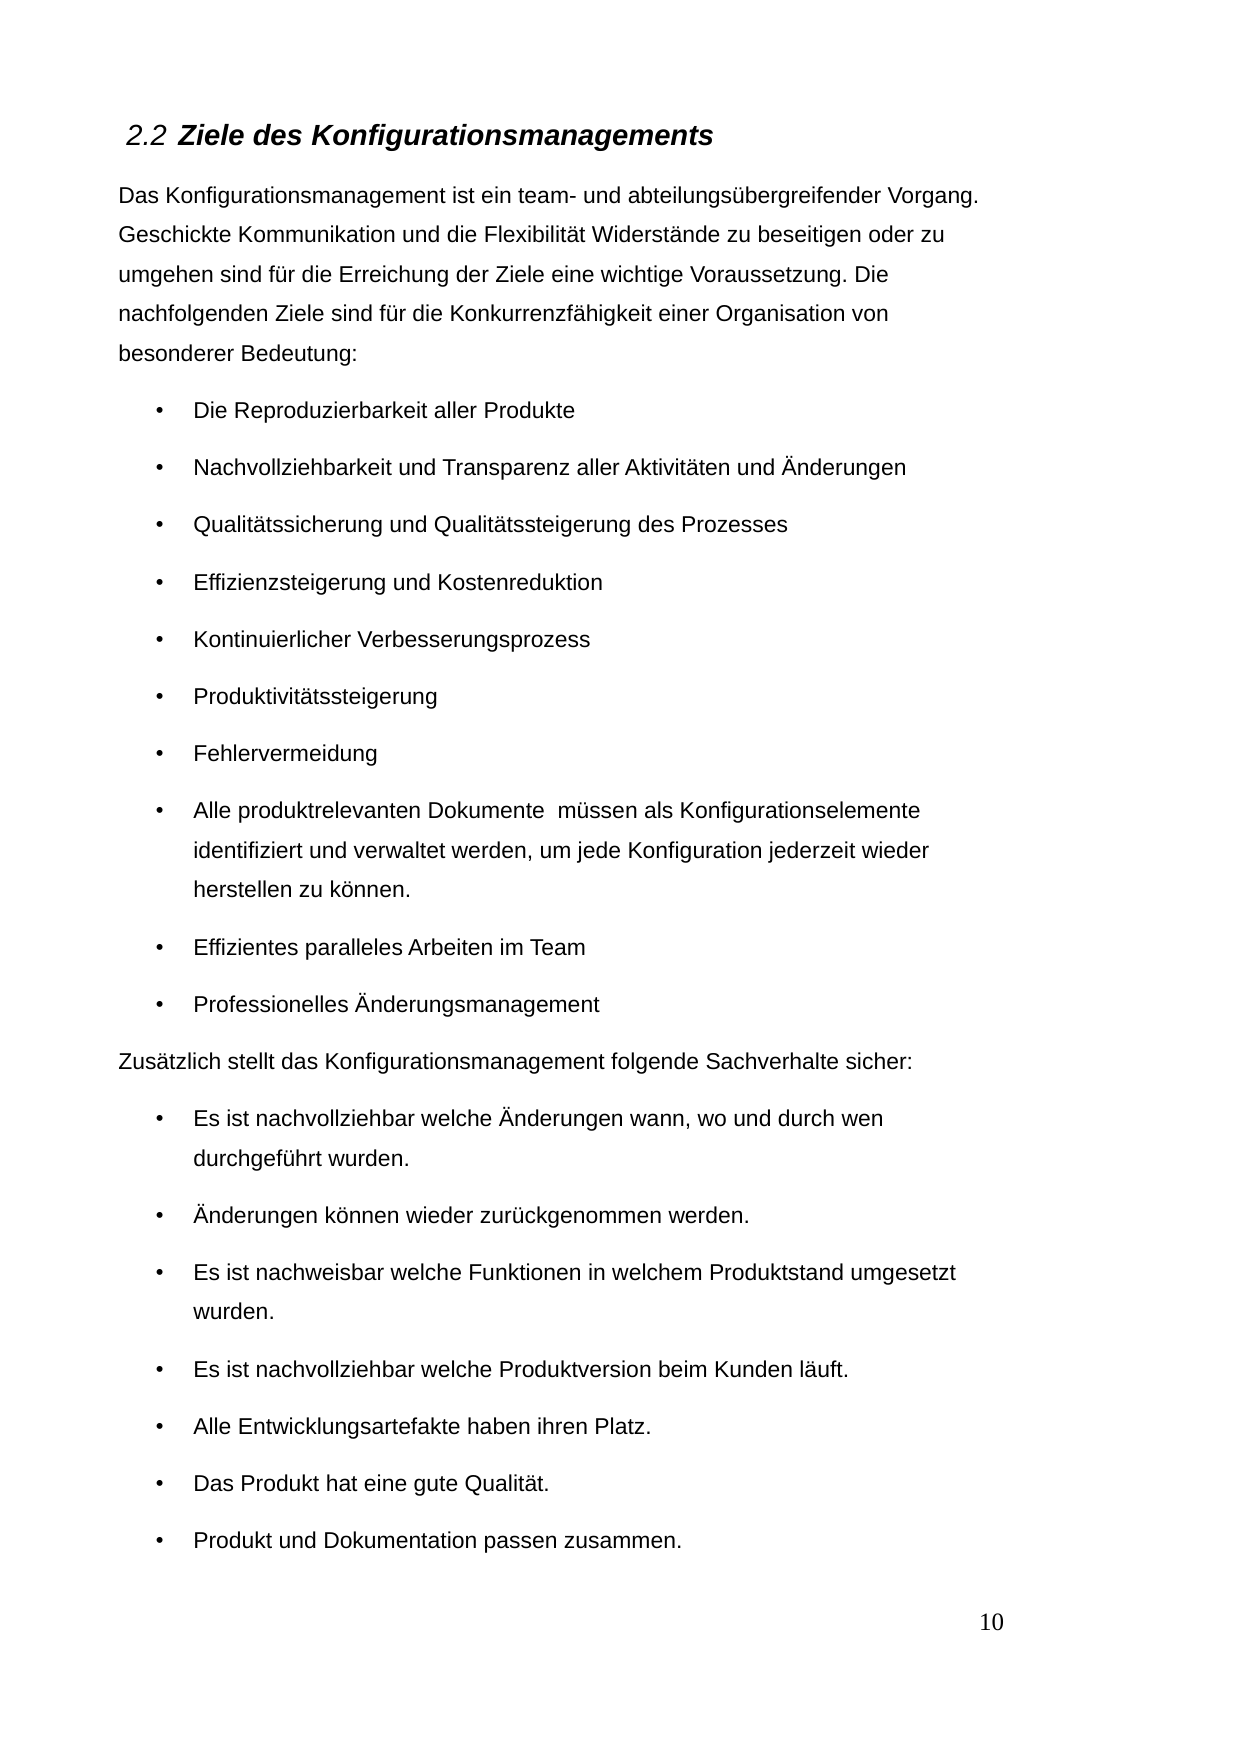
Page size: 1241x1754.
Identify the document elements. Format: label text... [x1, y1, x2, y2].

list Produkt und Dokumentation passen zusammen. [156, 1527, 1004, 1553]
list Die Reproduzierbarkeit aller Produkte [156, 397, 1004, 423]
list Es ist nachweisbar welche Funktionen in welchem Produktstand umgesetzt wurden. [156, 1259, 1004, 1325]
list Alle Entwicklungsartefakte haben ihren Platz. [156, 1413, 1004, 1439]
list Professionelles Änderungsmanagement [156, 991, 1004, 1017]
list Nachvollziehbarkeit und Transparenz aller Aktivitäten und Änderungen [156, 454, 1004, 481]
list Qualitätssicherung und Qualitätssteigerung des Prozesses [156, 511, 1004, 538]
list Änderungen können wieder zurückgenommen werden. [156, 1202, 1004, 1228]
list Fehlervermeidung [156, 740, 1004, 766]
subtitle Ziele des Konfigurationsmanagements [118, 118, 1004, 152]
list Produktivitätssteigerung [156, 683, 1004, 709]
text Zusätzlich stellt das Konfigurationsmanagement folgende Sachverhalte sicher: [118, 1048, 1004, 1074]
list Es ist nachvollziehbar welche Änderungen wann, wo und durch wen durchgeführt wurden. [156, 1105, 1004, 1171]
list Das Produkt hat eine gute Qualität. [156, 1470, 1004, 1496]
list Es ist nachvollziehbar welche Produktversion beim Kunden läuft. [156, 1356, 1004, 1382]
list Effizientes paralleles Arbeiten im Team [156, 933, 1004, 960]
list Kontinuierlicher Verbesserungsprozess [156, 626, 1004, 652]
text Das Konfigurationsmanagement ist ein team- und abteilungsübergreifender Vorgang. Geschickte Kommunikation und die Flexibilität Widerstände zu beseitigen oder zu umgehen sind für die Erreichung der Ziele eine wichtige Voraussetzung. Die nachfolgenden Ziele sind für die Konkurrenzfähigkeit einer Organisation von besonderer Bedeutung: [118, 182, 1004, 366]
list Effizienzsteigerung und Kostenreduktion [156, 568, 1004, 595]
list Alle produktrelevanten Dokumente müssen als Konfigurationselemente identifiziert und verwaltet werden, um jede Konfiguration jederzeit wieder herstellen zu können. [156, 797, 1004, 903]
